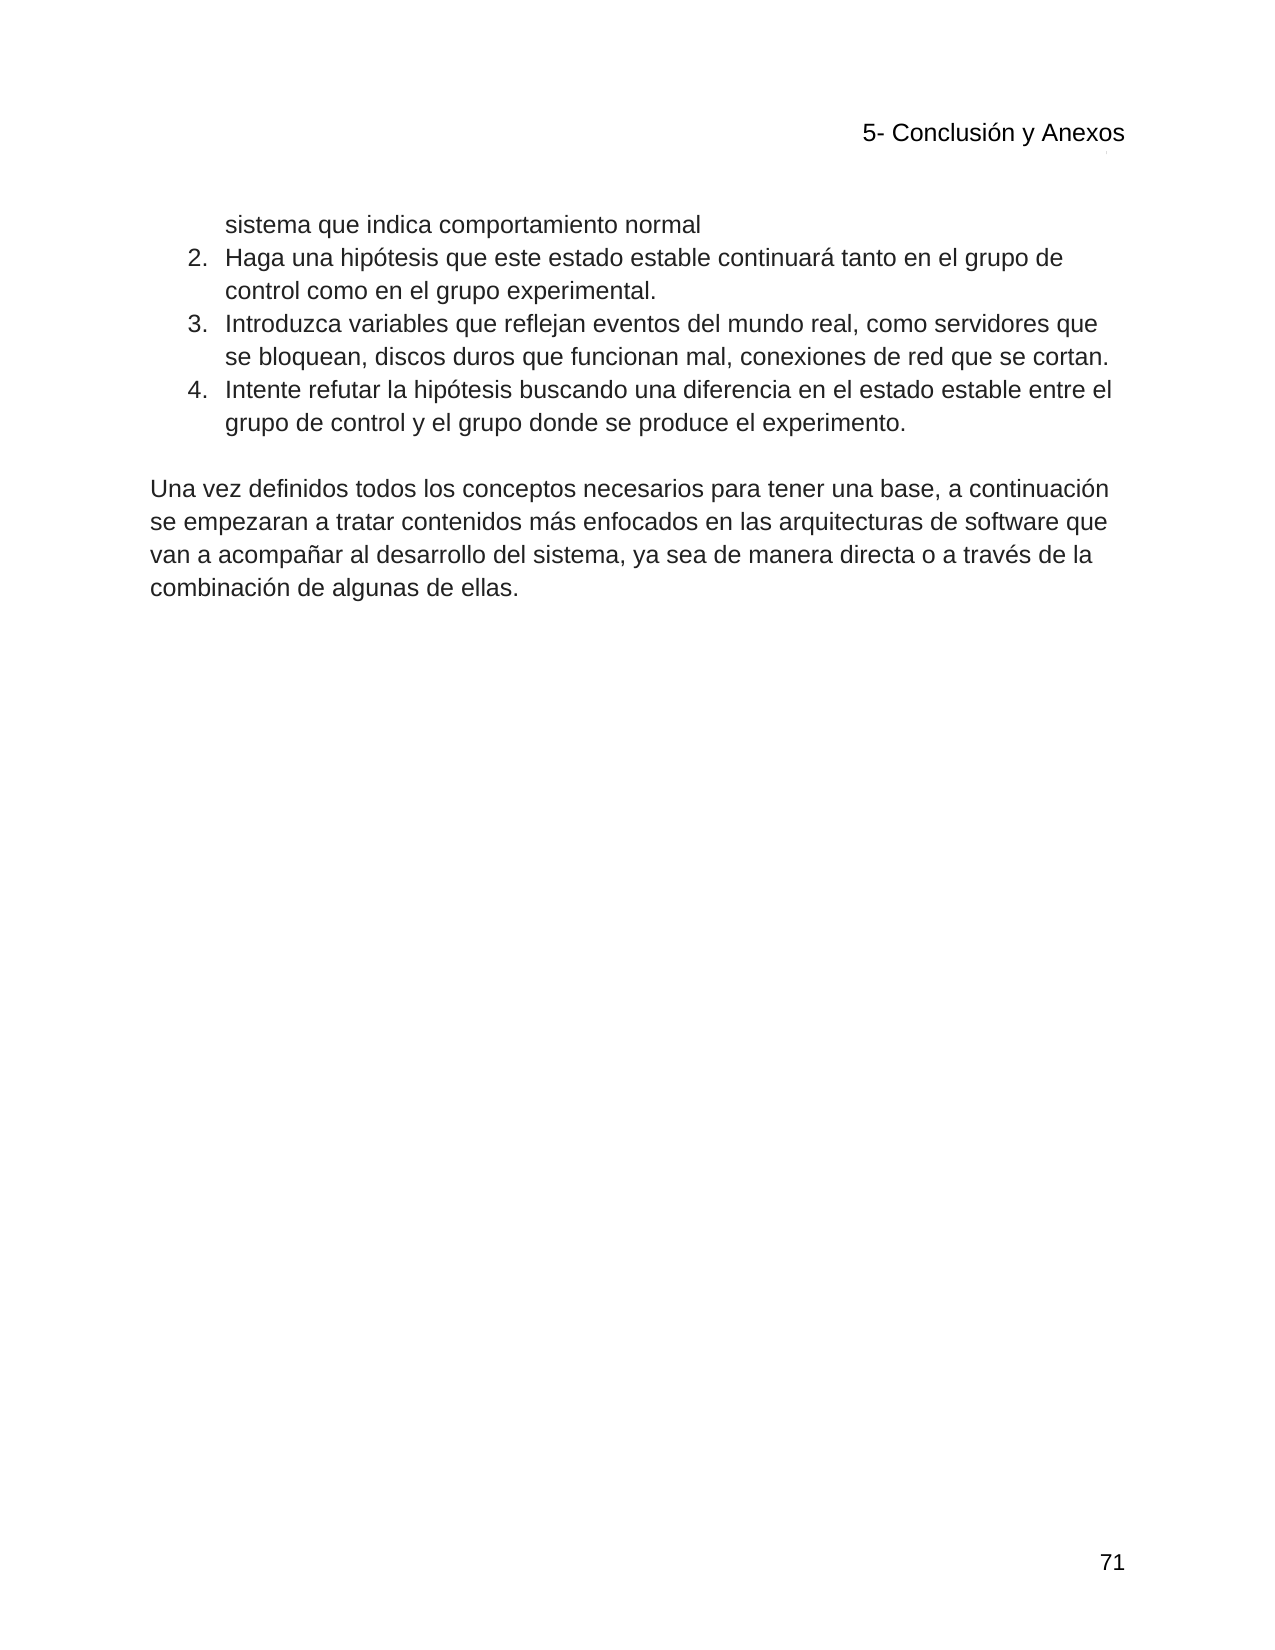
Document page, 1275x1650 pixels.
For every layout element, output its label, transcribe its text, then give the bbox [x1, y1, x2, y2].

list Introduzca variables que reflejan eventos del mundo real, como servidores que se bloquean, discos duros que funcionan mal, conexiones de red que se cortan. [187, 309, 1125, 371]
list Intente refutar la hipótesis buscando una diferencia en el estado estable entre el grupo de control y el grupo donde se produce el experimento. [187, 375, 1125, 437]
list sistema que indica comportamiento normal [187, 210, 1125, 239]
list Haga una hipótesis que este estado estable continuará tanto en el grupo de control como en el grupo experimental. [187, 243, 1125, 305]
text Una vez definidos todos los conceptos necesarios para tener una base, a continuación se empezaran a tratar contenidos más enfocados en las arquitecturas de software que van a acompañar al desarrollo del sistema, ya sea de manera directa o a través de la combinación de algunas de ellas. [150, 474, 1125, 602]
